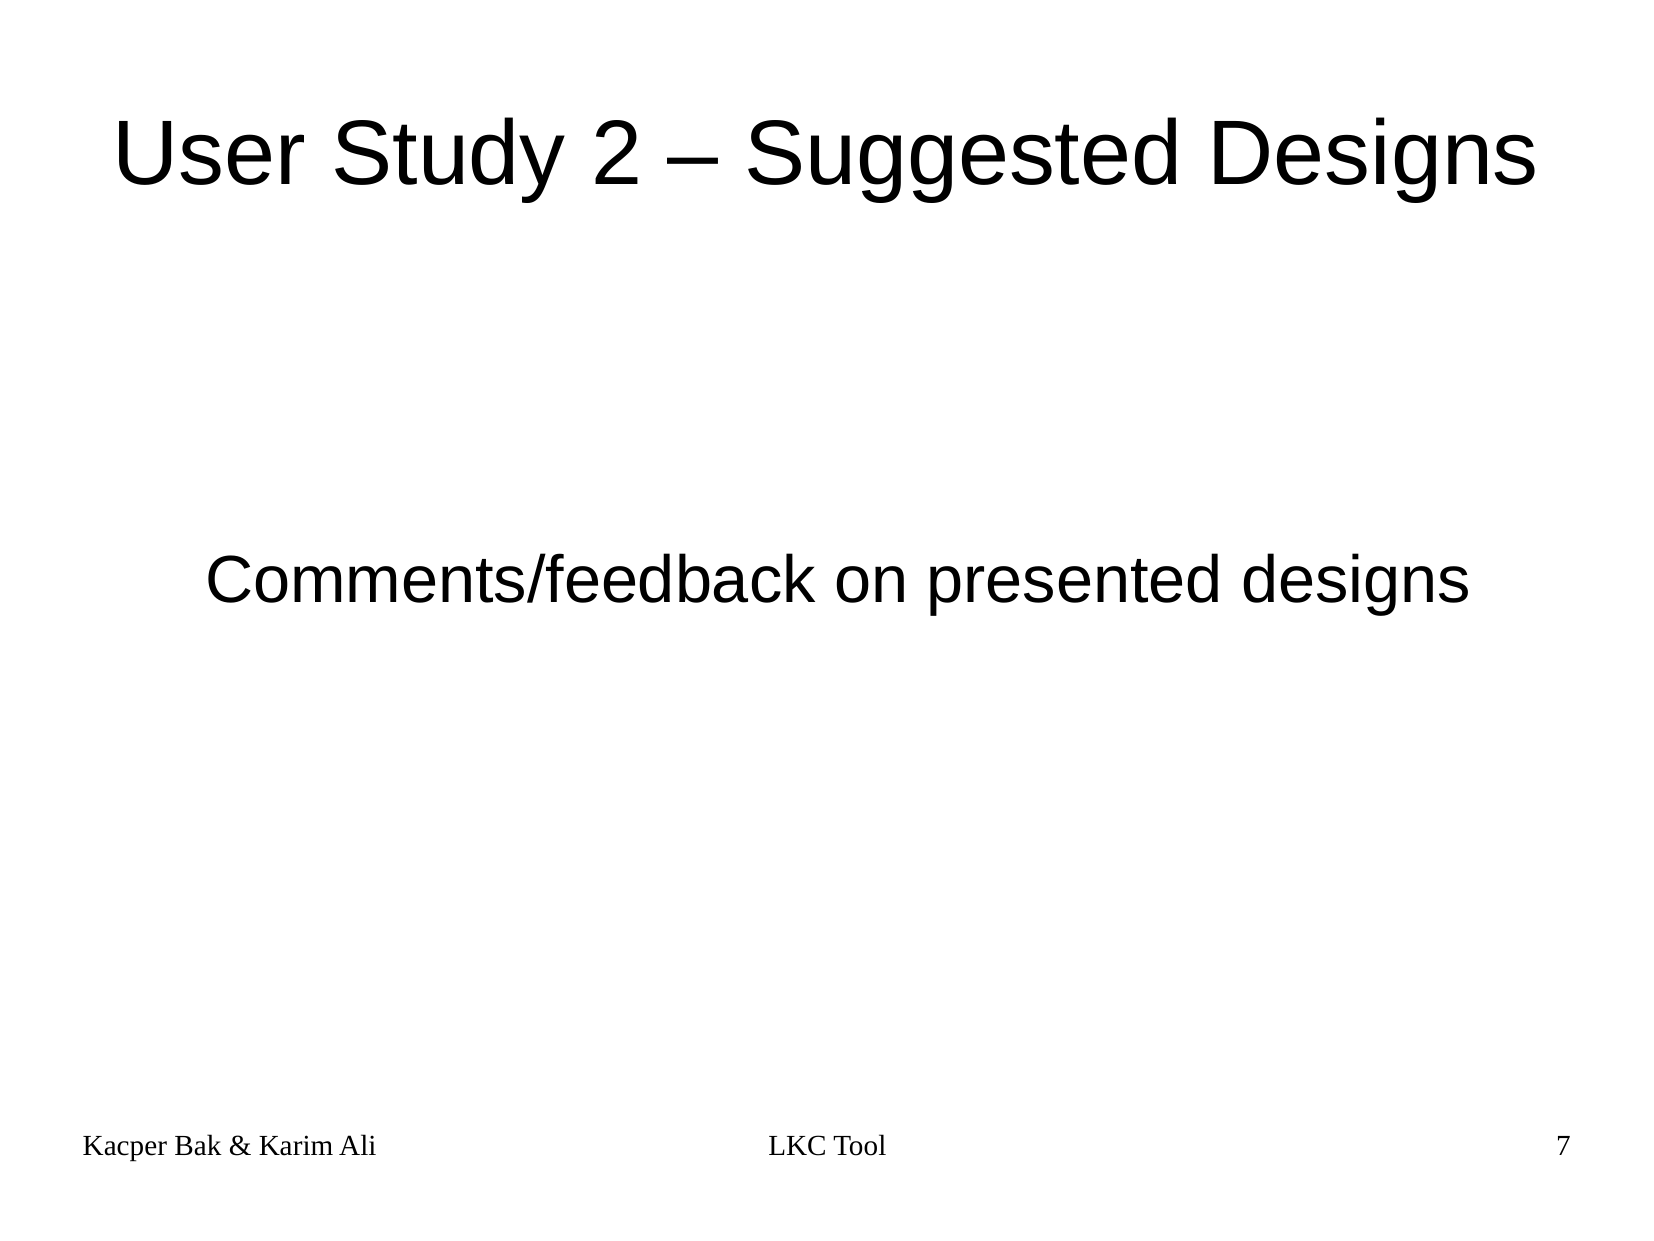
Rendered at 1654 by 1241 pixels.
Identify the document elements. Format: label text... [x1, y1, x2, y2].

subtitle Comments/feedback on presented designs [82, 49, 1571, 1109]
